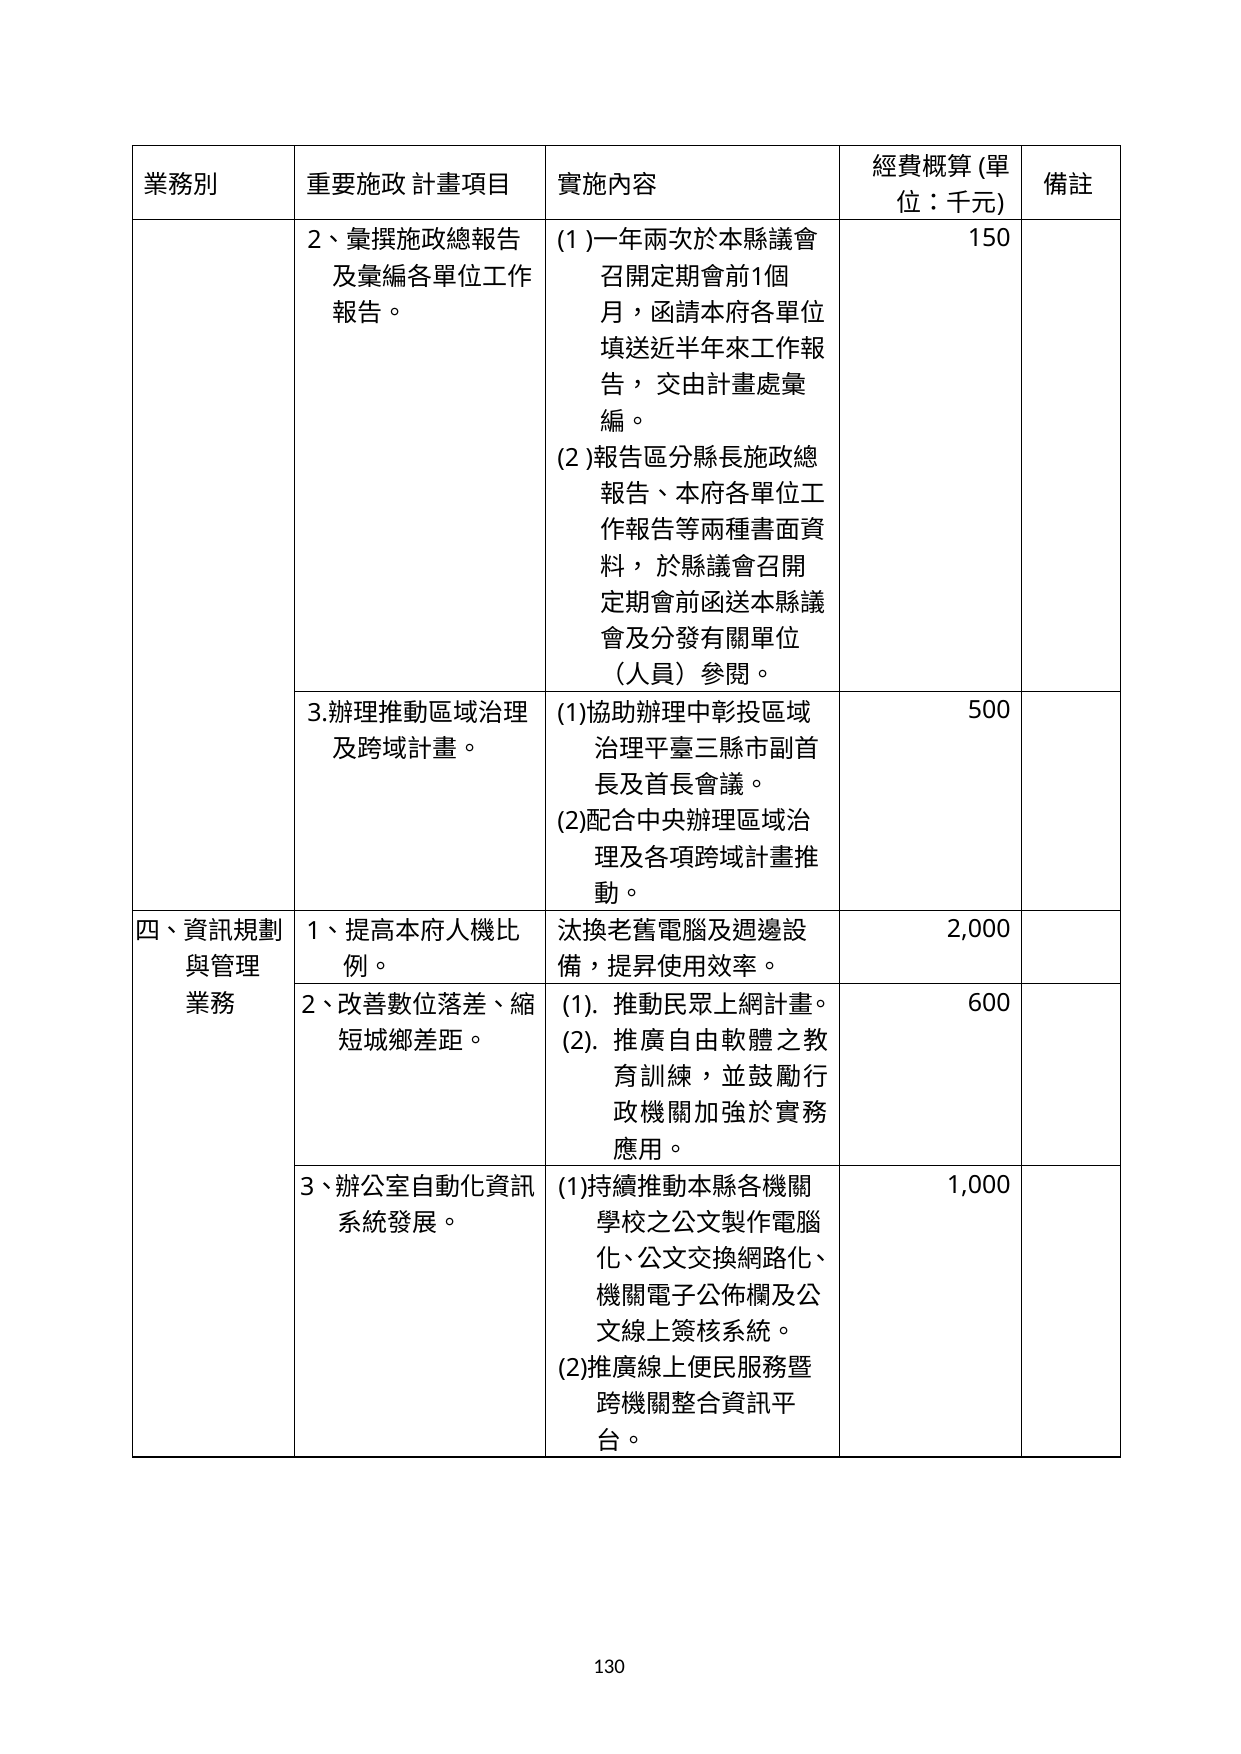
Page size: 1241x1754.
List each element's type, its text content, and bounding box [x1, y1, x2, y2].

table_header 實施內容 [546, 146, 839, 219]
table_cell 2、改善數位落差、縮短城鄉差距。 [295, 984, 545, 1165]
table_cell [1022, 911, 1120, 983]
table_header 備註 [1022, 146, 1120, 219]
table_cell 2、彙撰施政總報告及彙編各單位工作報告。 [295, 220, 545, 691]
table_cell [1022, 1166, 1120, 1456]
table_cell 600 [840, 984, 1021, 1165]
table_cell 150 [840, 220, 1021, 691]
table_cell [1022, 220, 1120, 691]
table_cell 3、辦公室自動化資訊系統發展。 [295, 1166, 545, 1456]
table_cell 四、資訊規劃與管理業務 [133, 911, 294, 1456]
table_header 經費概算 (單位：千元) [840, 146, 1021, 219]
table_cell (1)持續推動本縣各機關學校之公文製作電腦化、公文交換網路化、機關電子公佈欄及公文線上簽核系統。 (2)推廣線上便民服務暨跨機關整合資訊平台。 [546, 1166, 839, 1456]
table_header 業務別 [133, 146, 294, 219]
table_cell 500 [840, 692, 1021, 909]
table_cell (1)協助辦理中彰投區域治理平臺三縣市副首長及首長會議。 (2)配合中央辦理區域治理及各項跨域計畫推動。 [546, 692, 839, 909]
table_cell (1 )一年兩次於本縣議會召開定期會前1個月，函請本府各單位填送近半年來工作報告， 交由計畫處彙編。 (2 )報告區分縣長施政總報告、本府各單位工作報告等兩種書面資料， 於縣議會召開定期會前函送本縣議會及分發有關單位（人員）參閱。 [546, 220, 839, 691]
table_cell 1,000 [840, 1166, 1021, 1456]
table_cell 2,000 [840, 911, 1021, 983]
table_cell 推動民眾上網計畫。 推廣自由軟體之教育訓練，並鼓勵行政機關加強於實務應用。 [546, 984, 839, 1165]
table_cell 1、提高本府人機比例。 [295, 911, 545, 983]
table_cell 3.辦理推動區域治理及跨域計畫。 [295, 692, 545, 909]
table_cell [133, 220, 294, 909]
table_cell 汰換老舊電腦及週邊設備，提昇使用效率。 [546, 911, 839, 983]
table_cell [1022, 692, 1120, 909]
table_header 重要施政 計畫項目 [295, 146, 545, 219]
table_cell [1022, 984, 1120, 1165]
